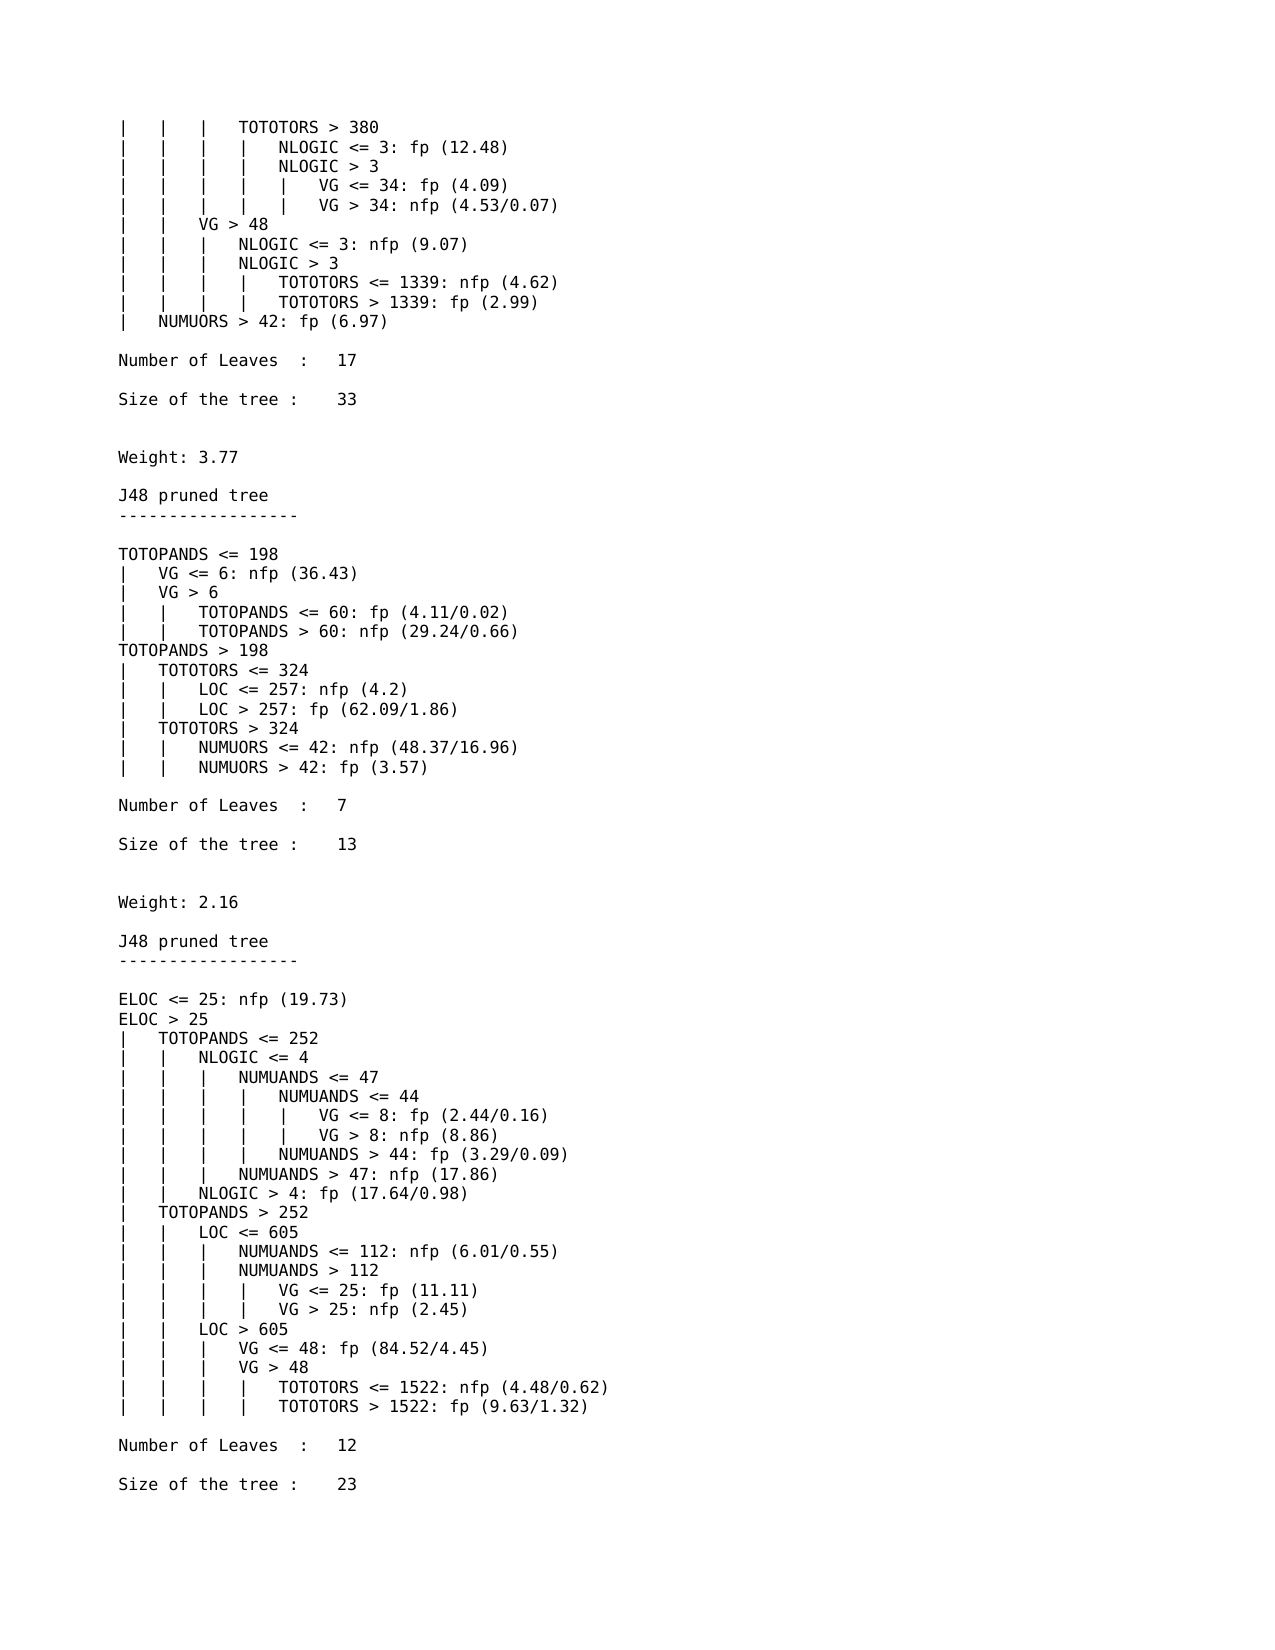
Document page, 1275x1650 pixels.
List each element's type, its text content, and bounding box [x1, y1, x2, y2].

text J48 pruned tree [118, 486, 1157, 506]
text | | NLOGIC > 4: fp (17.64/0.98) [118, 1184, 1157, 1203]
text | | | | VG <= 25: fp (11.11) [118, 1281, 1157, 1300]
text | | | | | VG > 34: nfp (4.53/0.07) [118, 196, 1157, 215]
text | | LOC <= 257: nfp (4.2) [118, 680, 1157, 699]
text | | LOC <= 605 [118, 1222, 1157, 1242]
text | | VG > 48 [118, 215, 1157, 234]
text ELOC > 25 [118, 1009, 1157, 1029]
text | VG > 6 [118, 583, 1157, 602]
text Weight: 3.77 [118, 447, 1157, 467]
text | | | NLOGIC > 3 [118, 254, 1157, 273]
text | | NLOGIC <= 4 [118, 1048, 1157, 1067]
text | | | TOTOTORS > 380 [118, 118, 1157, 137]
text | | | | TOTOTORS > 1339: fp (2.99) [118, 292, 1157, 312]
text | | | VG <= 48: fp (84.52/4.45) [118, 1339, 1157, 1358]
text | | TOTOPANDS <= 60: fp (4.11/0.02) [118, 602, 1157, 622]
text | | | NUMUANDS <= 47 [118, 1067, 1157, 1087]
text Number of Leaves : 17 [118, 351, 1157, 370]
text ------------------ [118, 506, 1157, 525]
text | | | VG > 48 [118, 1358, 1157, 1377]
text | TOTOTORS > 324 [118, 719, 1157, 738]
text | | LOC > 605 [118, 1319, 1157, 1339]
text Weight: 2.16 [118, 893, 1157, 912]
text | | | | TOTOTORS <= 1339: nfp (4.62) [118, 273, 1157, 292]
text | TOTOPANDS <= 252 [118, 1029, 1157, 1048]
text Size of the tree : 23 [118, 1474, 1157, 1494]
text | | | | | VG <= 8: fp (2.44/0.16) [118, 1106, 1157, 1126]
text | TOTOTORS <= 324 [118, 661, 1157, 680]
text | | | NUMUANDS > 112 [118, 1261, 1157, 1281]
text | | LOC > 257: fp (62.09/1.86) [118, 699, 1157, 719]
text | | NUMUORS > 42: fp (3.57) [118, 757, 1157, 777]
text | VG <= 6: nfp (36.43) [118, 564, 1157, 583]
text | | | | TOTOTORS <= 1522: nfp (4.48/0.62) [118, 1377, 1157, 1397]
text | TOTOPANDS > 252 [118, 1203, 1157, 1222]
text Number of Leaves : 12 [118, 1436, 1157, 1455]
text Number of Leaves : 7 [118, 796, 1157, 816]
text TOTOPANDS > 198 [118, 641, 1157, 661]
text Size of the tree : 33 [118, 389, 1157, 409]
text | | | | NLOGIC > 3 [118, 157, 1157, 176]
text | | | | | VG > 8: nfp (8.86) [118, 1126, 1157, 1145]
text | | | NUMUANDS <= 112: nfp (6.01/0.55) [118, 1242, 1157, 1261]
text | | | | | VG <= 34: fp (4.09) [118, 176, 1157, 196]
text ELOC <= 25: nfp (19.73) [118, 990, 1157, 1009]
text | | | | NLOGIC <= 3: fp (12.48) [118, 137, 1157, 157]
text J48 pruned tree [118, 932, 1157, 951]
text | | | | NUMUANDS <= 44 [118, 1087, 1157, 1106]
text | | NUMUORS <= 42: nfp (48.37/16.96) [118, 738, 1157, 757]
text | | | | TOTOTORS > 1522: fp (9.63/1.32) [118, 1397, 1157, 1416]
text | | | NLOGIC <= 3: nfp (9.07) [118, 234, 1157, 254]
text | | TOTOPANDS > 60: nfp (29.24/0.66) [118, 622, 1157, 641]
text | | | | NUMUANDS > 44: fp (3.29/0.09) [118, 1145, 1157, 1164]
text | | | | VG > 25: nfp (2.45) [118, 1300, 1157, 1319]
text TOTOPANDS <= 198 [118, 544, 1157, 564]
text | | | NUMUANDS > 47: nfp (17.86) [118, 1164, 1157, 1184]
text Size of the tree : 13 [118, 835, 1157, 854]
text | NUMUORS > 42: fp (6.97) [118, 312, 1157, 331]
text ------------------ [118, 951, 1157, 971]
